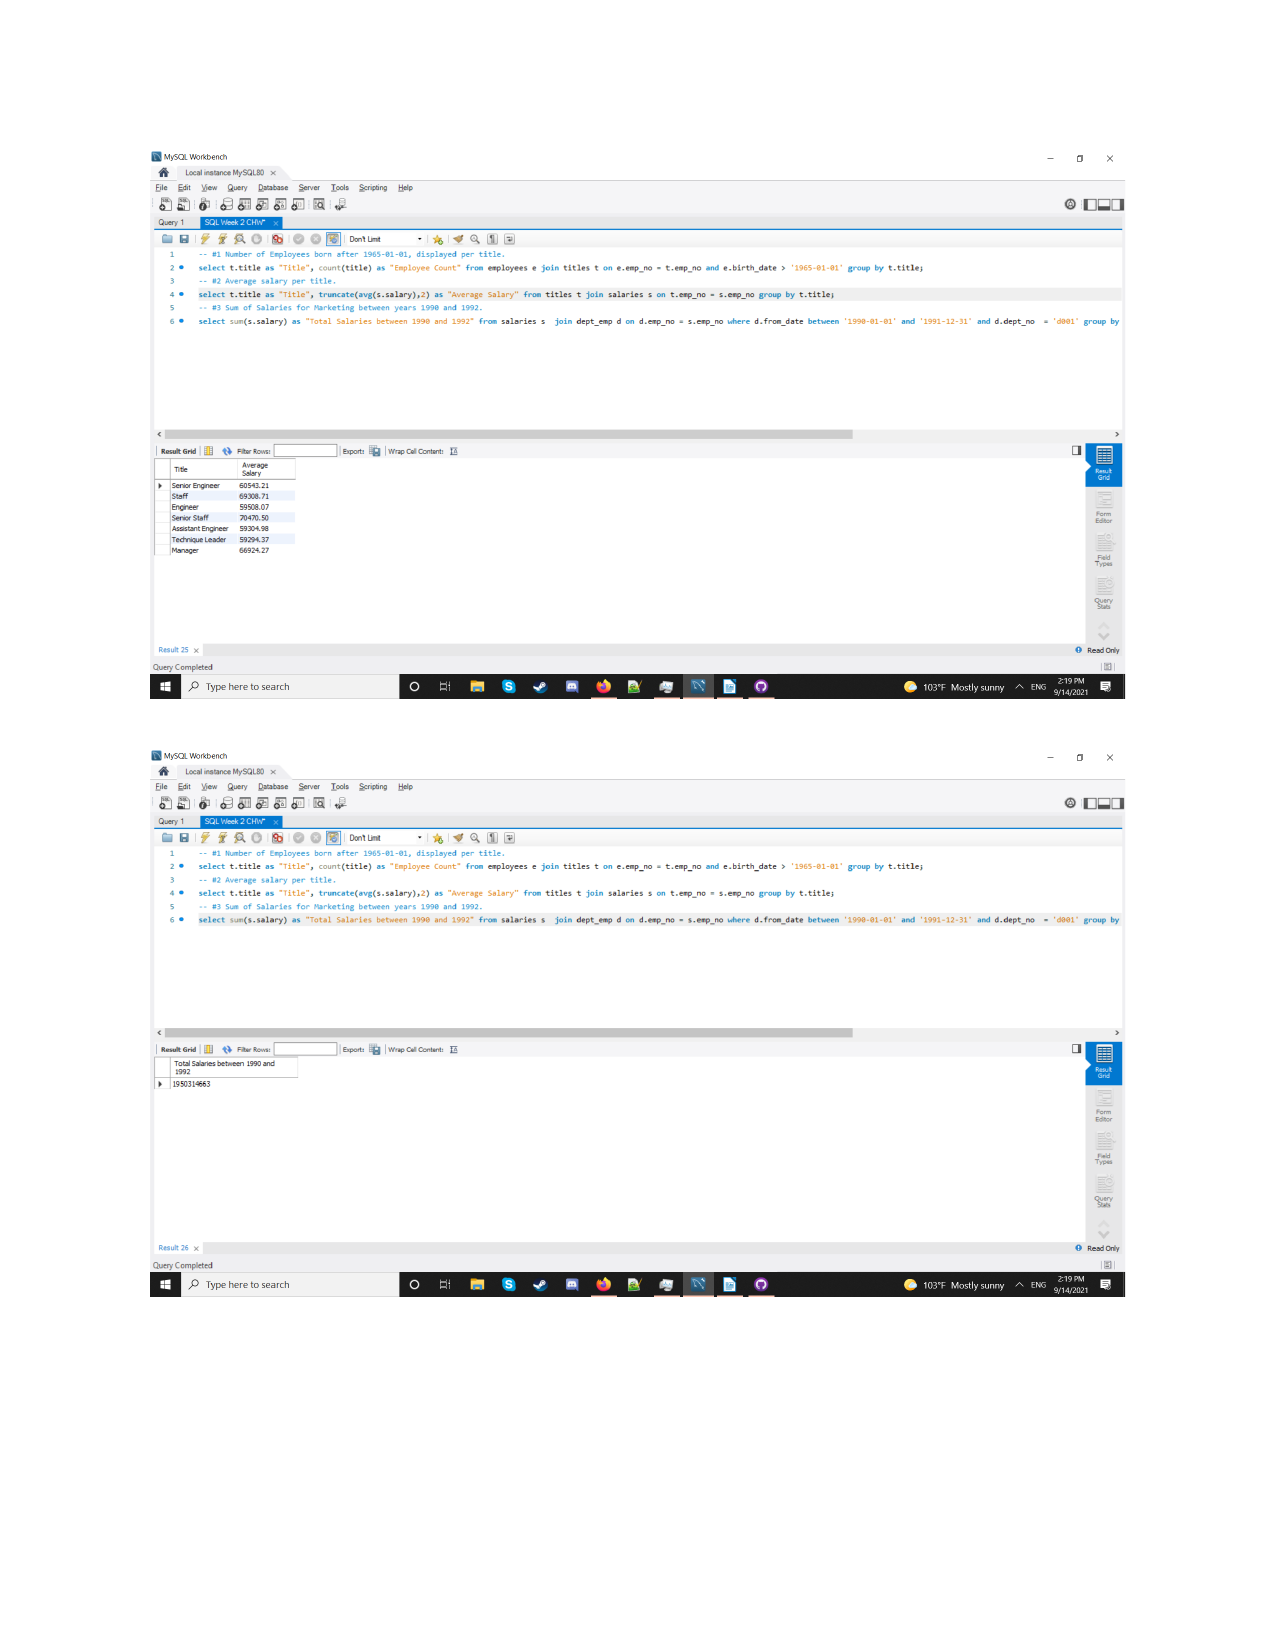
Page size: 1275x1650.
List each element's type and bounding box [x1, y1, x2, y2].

picture [150, 150, 1125, 699]
picture [150, 748, 1125, 1297]
